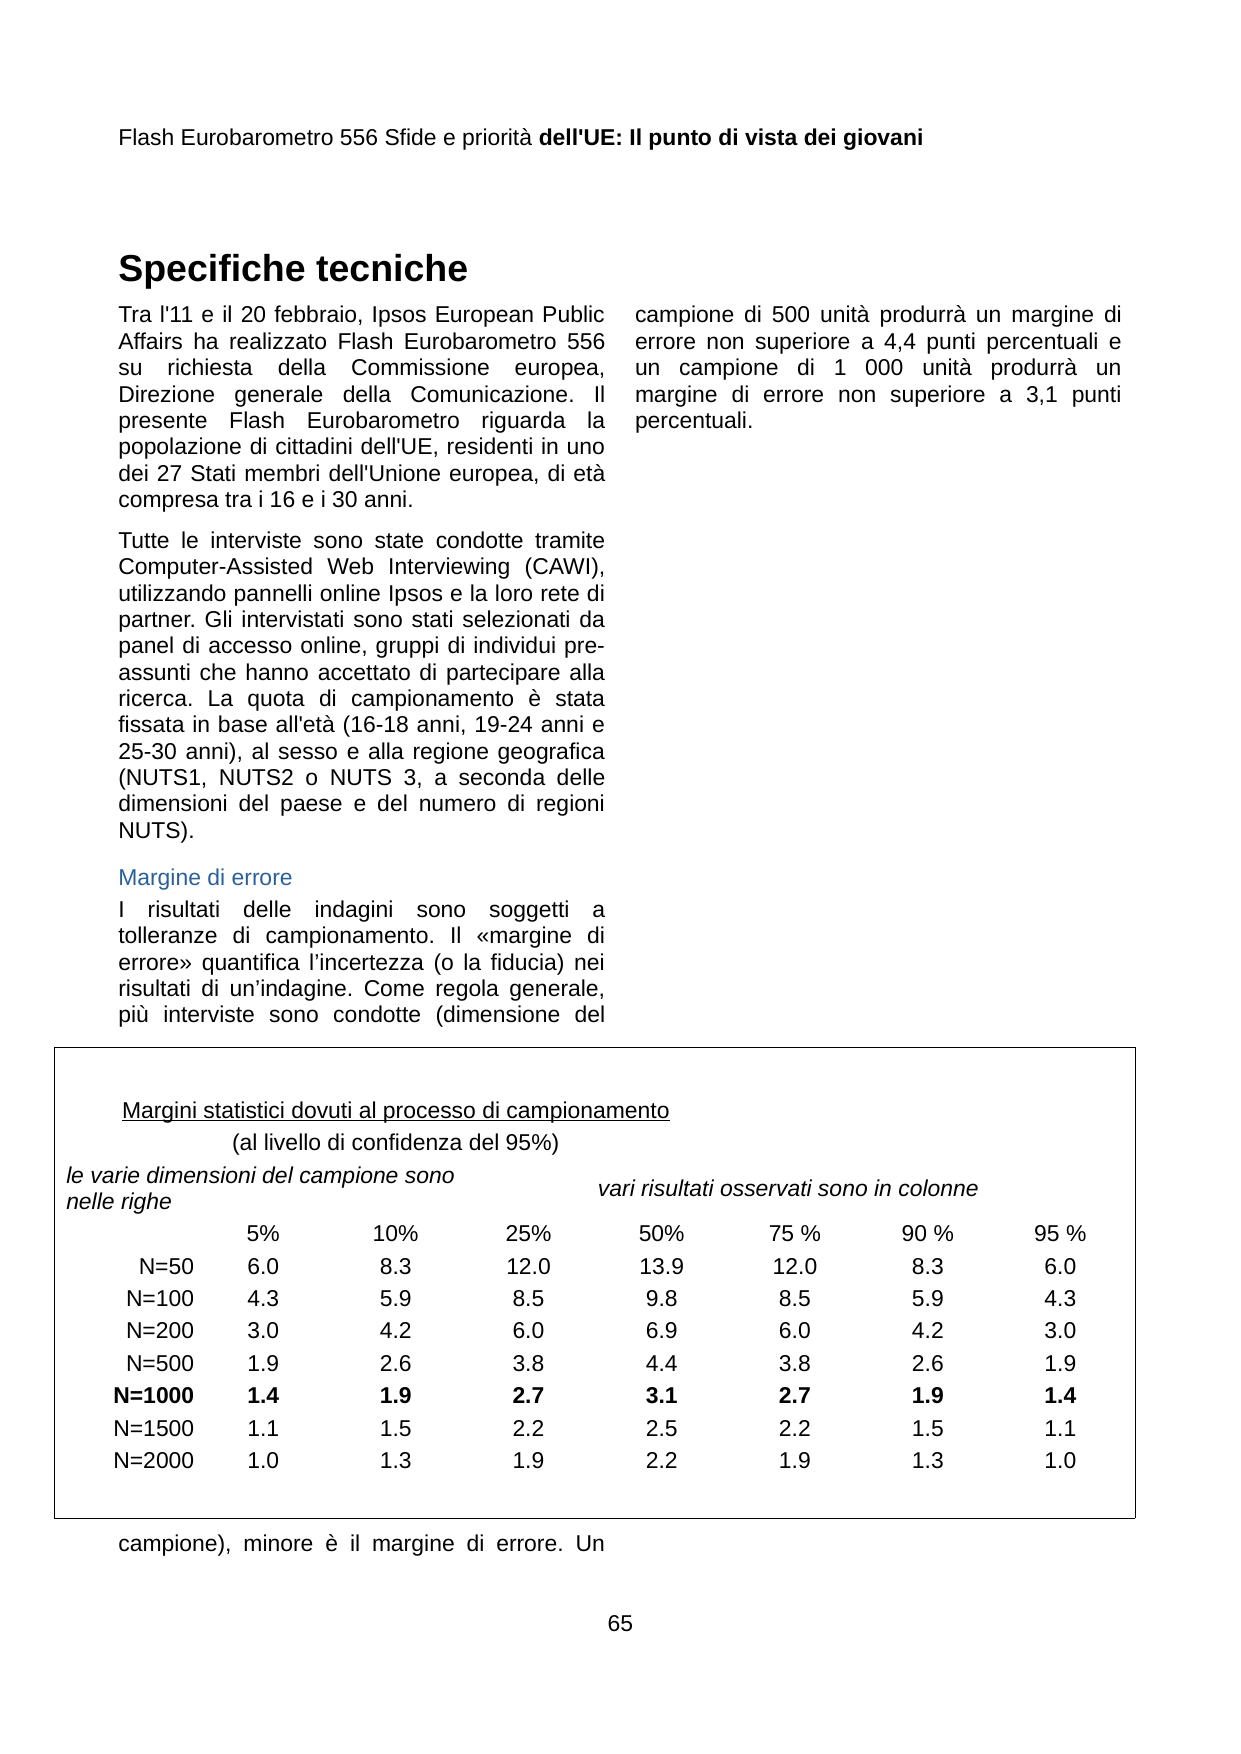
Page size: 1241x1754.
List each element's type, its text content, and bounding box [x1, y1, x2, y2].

text Tra l'11 e il 20 febbraio, Ipsos European Public Affairs ha realizzato Flash Eurobarometro 556 su richiesta della Commissione europea, Direzione generale della Comunicazione. Il presente Flash Eurobarometro riguarda la popolazione di cittadini dell'UE, residenti in uno dei 27 Stati membri dell'Unione europea, di età compresa tra i 16 e i 30 anni. [118, 301, 605, 512]
subtitle Specifiche tecniche [118, 246, 1122, 289]
table_cell N=1000 [63, 1379, 197, 1412]
table_cell N=100 [63, 1282, 197, 1314]
table_cell 8,5 [728, 1282, 861, 1314]
table_cell 3,0 [994, 1315, 1126, 1347]
table_cell 3,8 [462, 1347, 595, 1379]
table_cell 4,3 [197, 1282, 329, 1314]
table_cell 2,2 [462, 1412, 595, 1444]
table_cell 3,8 [728, 1347, 861, 1379]
text campione di 500 unità produrrà un margine di errore non superiore a 4,4 punti percentuali e un campione di 1 000 unità produrrà un margine di errore non superiore a 3,1 punti percentuali. [635, 301, 1122, 433]
table_cell 95 % [994, 1217, 1126, 1250]
table_cell N=500 [63, 1347, 197, 1379]
table_cell 1,9 [728, 1444, 861, 1476]
table_cell 3,1 [595, 1379, 728, 1412]
table_cell 9,8 [595, 1282, 728, 1314]
text [55, 1048, 1135, 1518]
text I risultati delle indagini sono soggetti a tolleranze di campionamento. Il «margine di errore» quantifica l’incertezza (o la fiducia) nei risultati di un’indagine. Come regola generale, più interviste sono condotte (dimensione del [118, 896, 605, 1047]
table_cell 4,2 [329, 1315, 462, 1347]
table_header [994, 1094, 1126, 1126]
table_cell N=200 [63, 1315, 197, 1347]
table_cell 4,3 [994, 1282, 1126, 1314]
table_cell 5,9 [329, 1282, 462, 1314]
table_cell 4,2 [861, 1315, 994, 1347]
table_cell 6,0 [728, 1315, 861, 1347]
table_cell 1,3 [329, 1444, 462, 1476]
table_cell N=50 [63, 1250, 197, 1282]
table_cell (al livello di confidenza del 95%) [63, 1126, 728, 1159]
table_cell 1,1 [994, 1412, 1126, 1444]
table_cell 12,0 [462, 1250, 595, 1282]
text campione), minore è il margine di errore. Un [118, 1519, 605, 1556]
table_cell 1,9 [462, 1444, 595, 1476]
table_cell 1,0 [994, 1444, 1126, 1476]
table_cell 8,3 [329, 1250, 462, 1282]
table_cell 1,5 [861, 1412, 994, 1444]
table_cell 1,4 [994, 1379, 1126, 1412]
table_cell 1,9 [329, 1379, 462, 1412]
table_cell 2,6 [861, 1347, 994, 1379]
table_cell 5,9 [861, 1282, 994, 1314]
table_cell [63, 1217, 197, 1250]
table_cell 2,7 [728, 1379, 861, 1412]
table_cell 1,4 [197, 1379, 329, 1412]
table_cell 8,3 [861, 1250, 994, 1282]
text Margine di errore [118, 864, 605, 890]
table_cell 13,9 [595, 1250, 728, 1282]
table_cell 6,0 [197, 1250, 329, 1282]
table_cell 6,9 [595, 1315, 728, 1347]
table_cell 1,5 [329, 1412, 462, 1444]
table_cell 1,0 [197, 1444, 329, 1476]
table_cell 2,5 [595, 1412, 728, 1444]
table_header [861, 1094, 994, 1126]
table_cell 2,6 [329, 1347, 462, 1379]
table_cell [462, 1159, 595, 1217]
table_cell 1,3 [861, 1444, 994, 1476]
table_cell le varie dimensioni del campione sono nelle righe [63, 1159, 462, 1217]
table_header Margini statistici dovuti al processo di campionamento [63, 1094, 728, 1126]
table_cell 8,5 [462, 1282, 595, 1314]
table_cell 2,7 [462, 1379, 595, 1412]
table_cell 1,1 [197, 1412, 329, 1444]
table_cell 6,0 [462, 1315, 595, 1347]
table_cell 25% [462, 1217, 595, 1250]
table_cell N=2000 [63, 1444, 197, 1476]
table_cell [861, 1126, 994, 1159]
table_cell 1,9 [994, 1347, 1126, 1379]
table_cell 2,2 [595, 1444, 728, 1476]
table_cell [728, 1126, 861, 1159]
table_cell 2,2 [728, 1412, 861, 1444]
table_cell 75 % [728, 1217, 861, 1250]
table_cell N=1500 [63, 1412, 197, 1444]
table_cell 5% [197, 1217, 329, 1250]
table_cell 1,9 [197, 1347, 329, 1379]
table_cell 50% [595, 1217, 728, 1250]
table_cell 10% [329, 1217, 462, 1250]
table_cell 12,0 [728, 1250, 861, 1282]
table_cell [994, 1126, 1126, 1159]
table_header [728, 1094, 861, 1126]
text Tutte le interviste sono state condotte tramite Computer-Assisted Web Interviewing (CAWI), utilizzando pannelli online Ipsos e la loro rete di partner. Gli intervistati sono stati selezionati da panel di accesso online, gruppi di individui pre-assunti che hanno accettato di partecipare alla ricerca. La quota di campionamento è stata fissata in base all'età (16-18 anni, 19-24 anni e 25-30 anni), al sesso e alla regione geografica (NUTS1, NUTS2 o NUTS 3, a seconda delle dimensioni del paese e del numero di regioni NUTS). [118, 527, 605, 843]
table_cell 1,9 [861, 1379, 994, 1412]
table_cell 6,0 [994, 1250, 1126, 1282]
table_cell vari risultati osservati sono in colonne [595, 1159, 1126, 1217]
table_cell 4,4 [595, 1347, 728, 1379]
table_cell 90 % [861, 1217, 994, 1250]
table_cell 3,0 [197, 1315, 329, 1347]
